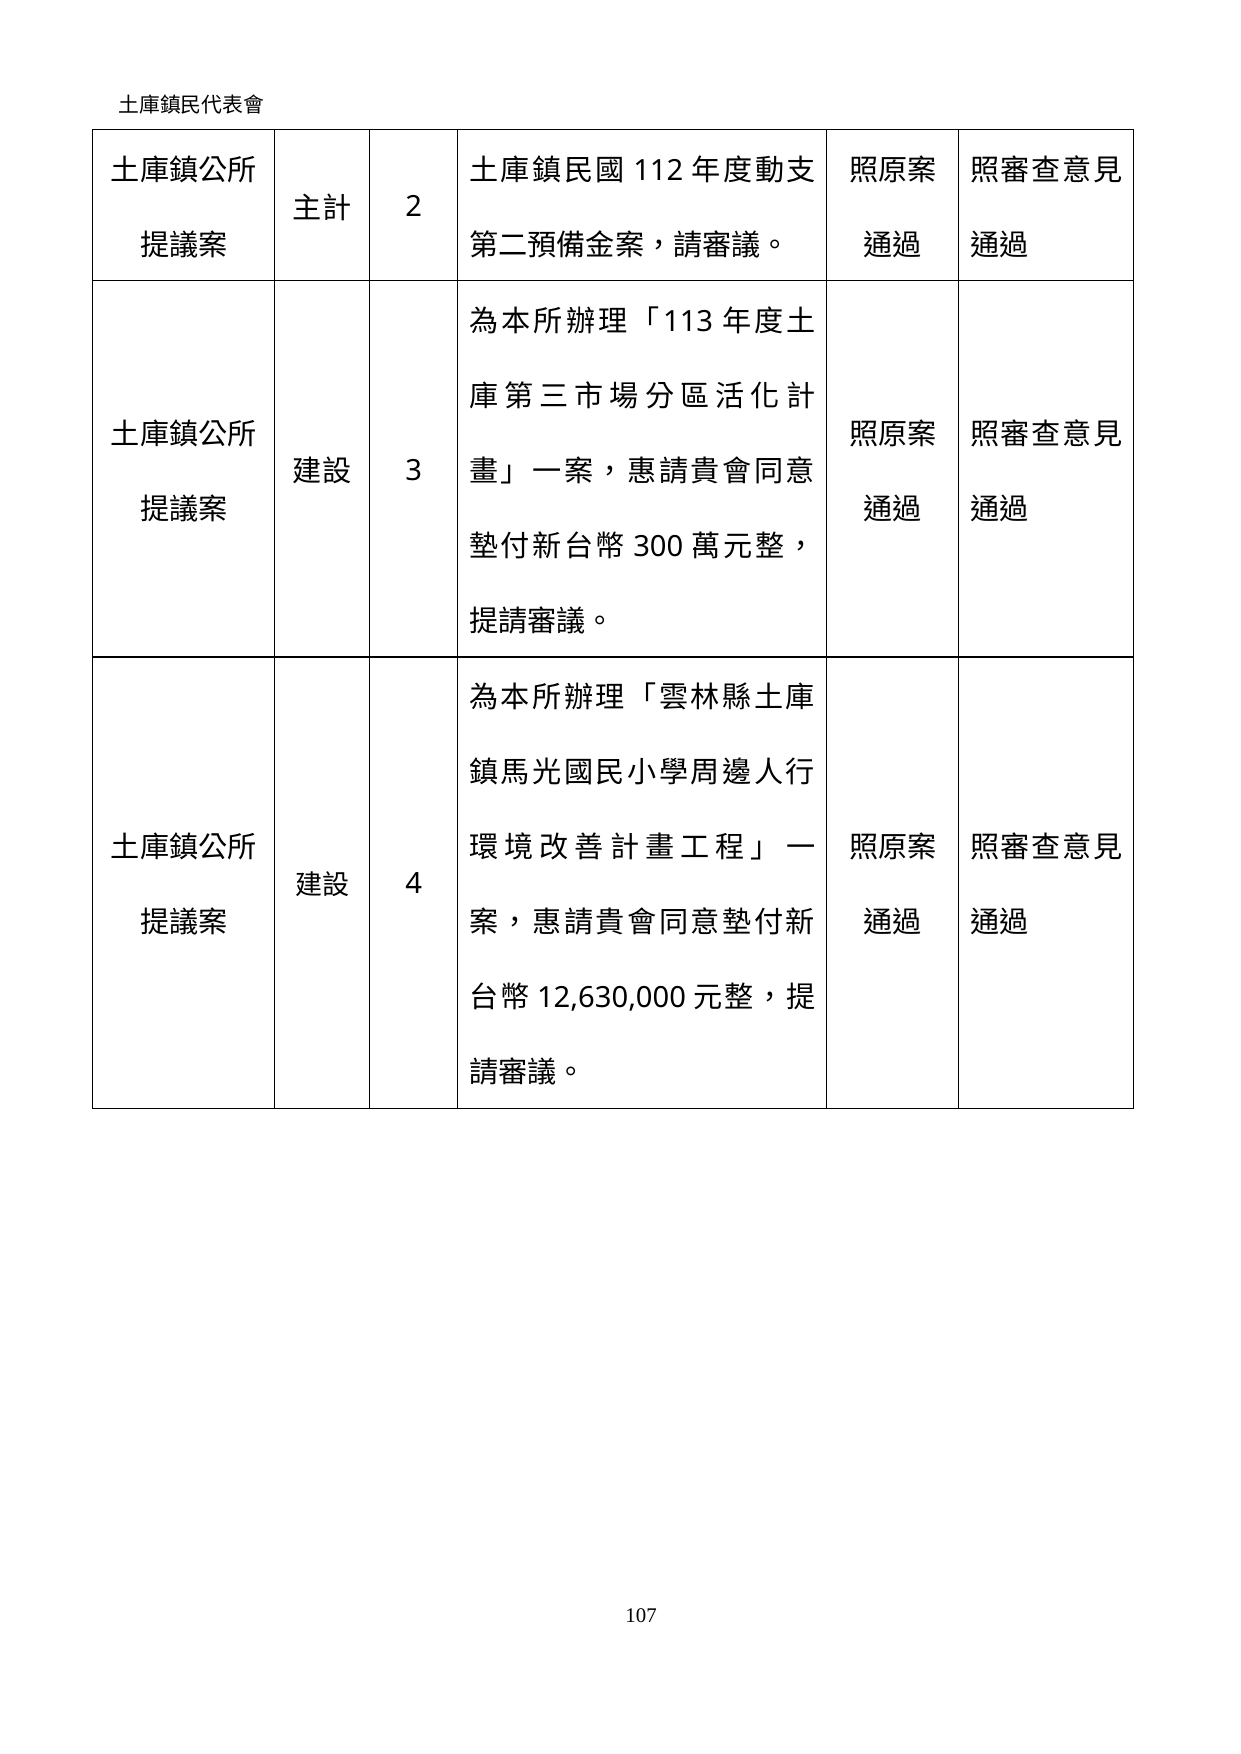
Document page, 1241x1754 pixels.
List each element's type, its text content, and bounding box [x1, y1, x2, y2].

table_cell 為本所辦理「113年度土庫第三市場分區活化計畫」一案，惠請貴會同意墊付新台幣300萬元整，提請審議。 [458, 281, 826, 656]
table_cell 照原案 通過 [827, 130, 958, 280]
table_cell 4 [370, 658, 457, 1107]
table_cell 建設 [275, 281, 369, 656]
table_cell 照原案 通過 [827, 658, 958, 1107]
table_cell 土庫鎮公所提議案 [93, 658, 274, 1107]
table_cell 土庫鎮公所提議案 [93, 130, 274, 280]
table_cell 主計 [275, 130, 369, 280]
table_cell 2 [370, 130, 457, 280]
table_cell 照審查意見通過 [959, 658, 1133, 1107]
table_cell 3 [370, 281, 457, 656]
table_cell 為本所辦理「雲林縣土庫鎮馬光國民小學周邊人行環境改善計畫工程」一案，惠請貴會同意墊付新台幣12,630,000元整，提請審議。 [458, 658, 826, 1107]
table_cell 土庫鎮民國112年度動支第二預備金案，請審議。 [458, 130, 826, 280]
table_cell 照審查意見通過 [959, 281, 1133, 656]
table_cell 土庫鎮公所提議案 [93, 281, 274, 656]
table_cell 照原案 通過 [827, 281, 958, 656]
table_cell 建設 [275, 658, 369, 1107]
table_cell 照審查意見通過 [959, 130, 1133, 280]
